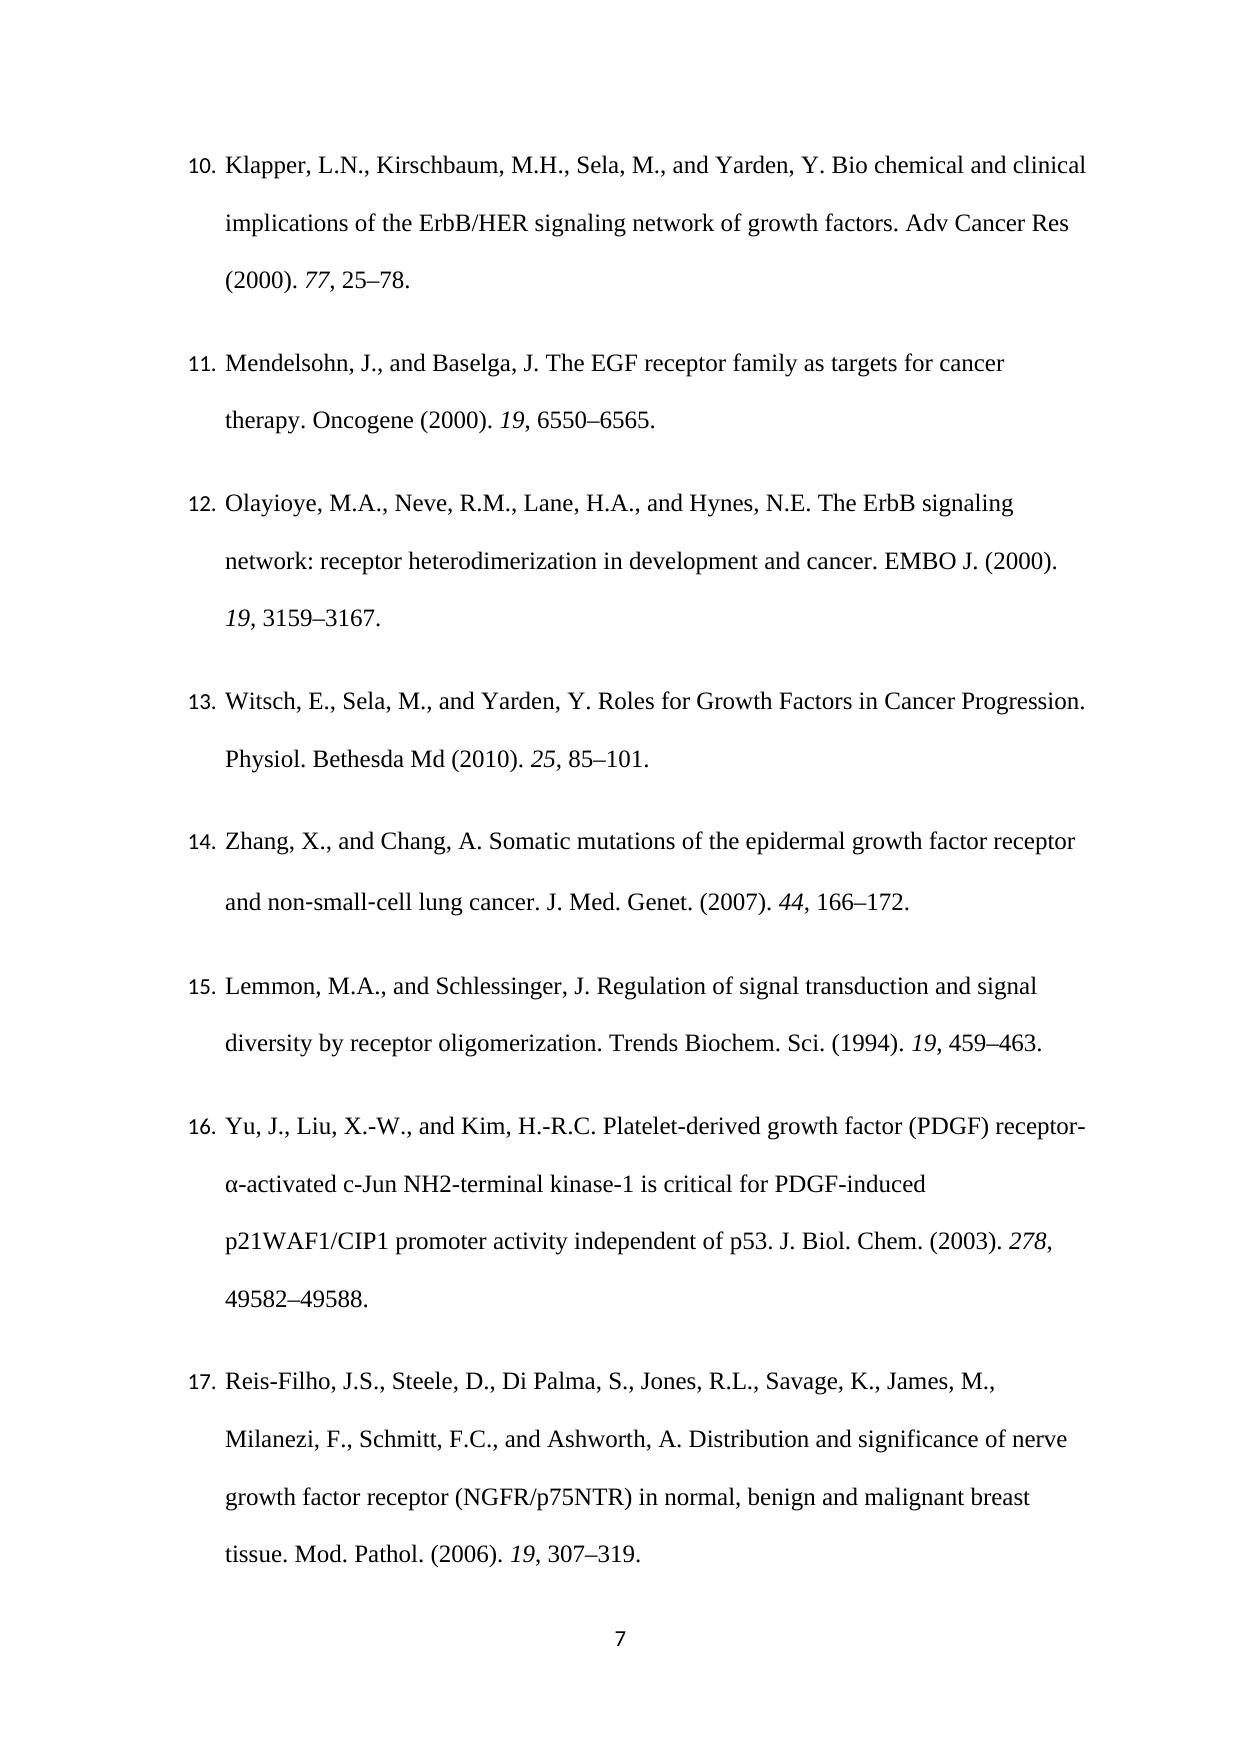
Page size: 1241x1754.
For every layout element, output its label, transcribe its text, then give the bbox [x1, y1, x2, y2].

list Olayioye, M.A., Neve, R.M., Lane, H.A., and Hynes, N.E. The ErbB signaling network: receptor heterodimerization in development and cancer. EMBO J. (2000). 19, 3159–3167. [187, 488, 1090, 632]
list Witsch, E., Sela, M., and Yarden, Y. Roles for Growth Factors in Cancer Progression. Physiol. Bethesda Md (2010). 25, 85–101. [187, 686, 1090, 772]
list Zhang, X., and Chang, A. Somatic mutations of the epidermal growth factor receptor and non‐small‐cell lung cancer. J. Med. Genet. (2007). 44, 166–172. [187, 826, 1090, 916]
list Lemmon, M.A., and Schlessinger, J. Regulation of signal transduction and signal diversity by receptor oligomerization. Trends Biochem. Sci. (1994). 19, 459–463. [187, 971, 1090, 1057]
list Mendelsohn, J., and Baselga, J. The EGF receptor family as targets for cancer therapy. Oncogene (2000). 19, 6550–6565. [187, 348, 1090, 434]
list Reis-Filho, J.S., Steele, D., Di Palma, S., Jones, R.L., Savage, K., James, M., Milanezi, F., Schmitt, F.C., and Ashworth, A. Distribution and significance of nerve growth factor receptor (NGFR/p75NTR) in normal, benign and malignant breast tissue. Mod. Pathol. (2006). 19, 307–319. [187, 1366, 1090, 1568]
list Yu, J., Liu, X.-W., and Kim, H.-R.C. Platelet-derived growth factor (PDGF) receptor-α-activated c-Jun NH2-terminal kinase-1 is critical for PDGF-induced p21WAF1/CIP1 promoter activity independent of p53. J. Biol. Chem. (2003). 278, 49582–49588. [187, 1111, 1090, 1313]
list Klapper, L.N., Kirschbaum, M.H., Sela, M., and Yarden, Y. Bio chemical and clinical implications of the ErbB/HER signaling network of growth factors. Adv Cancer Res (2000). 77, 25–78. [187, 150, 1090, 294]
